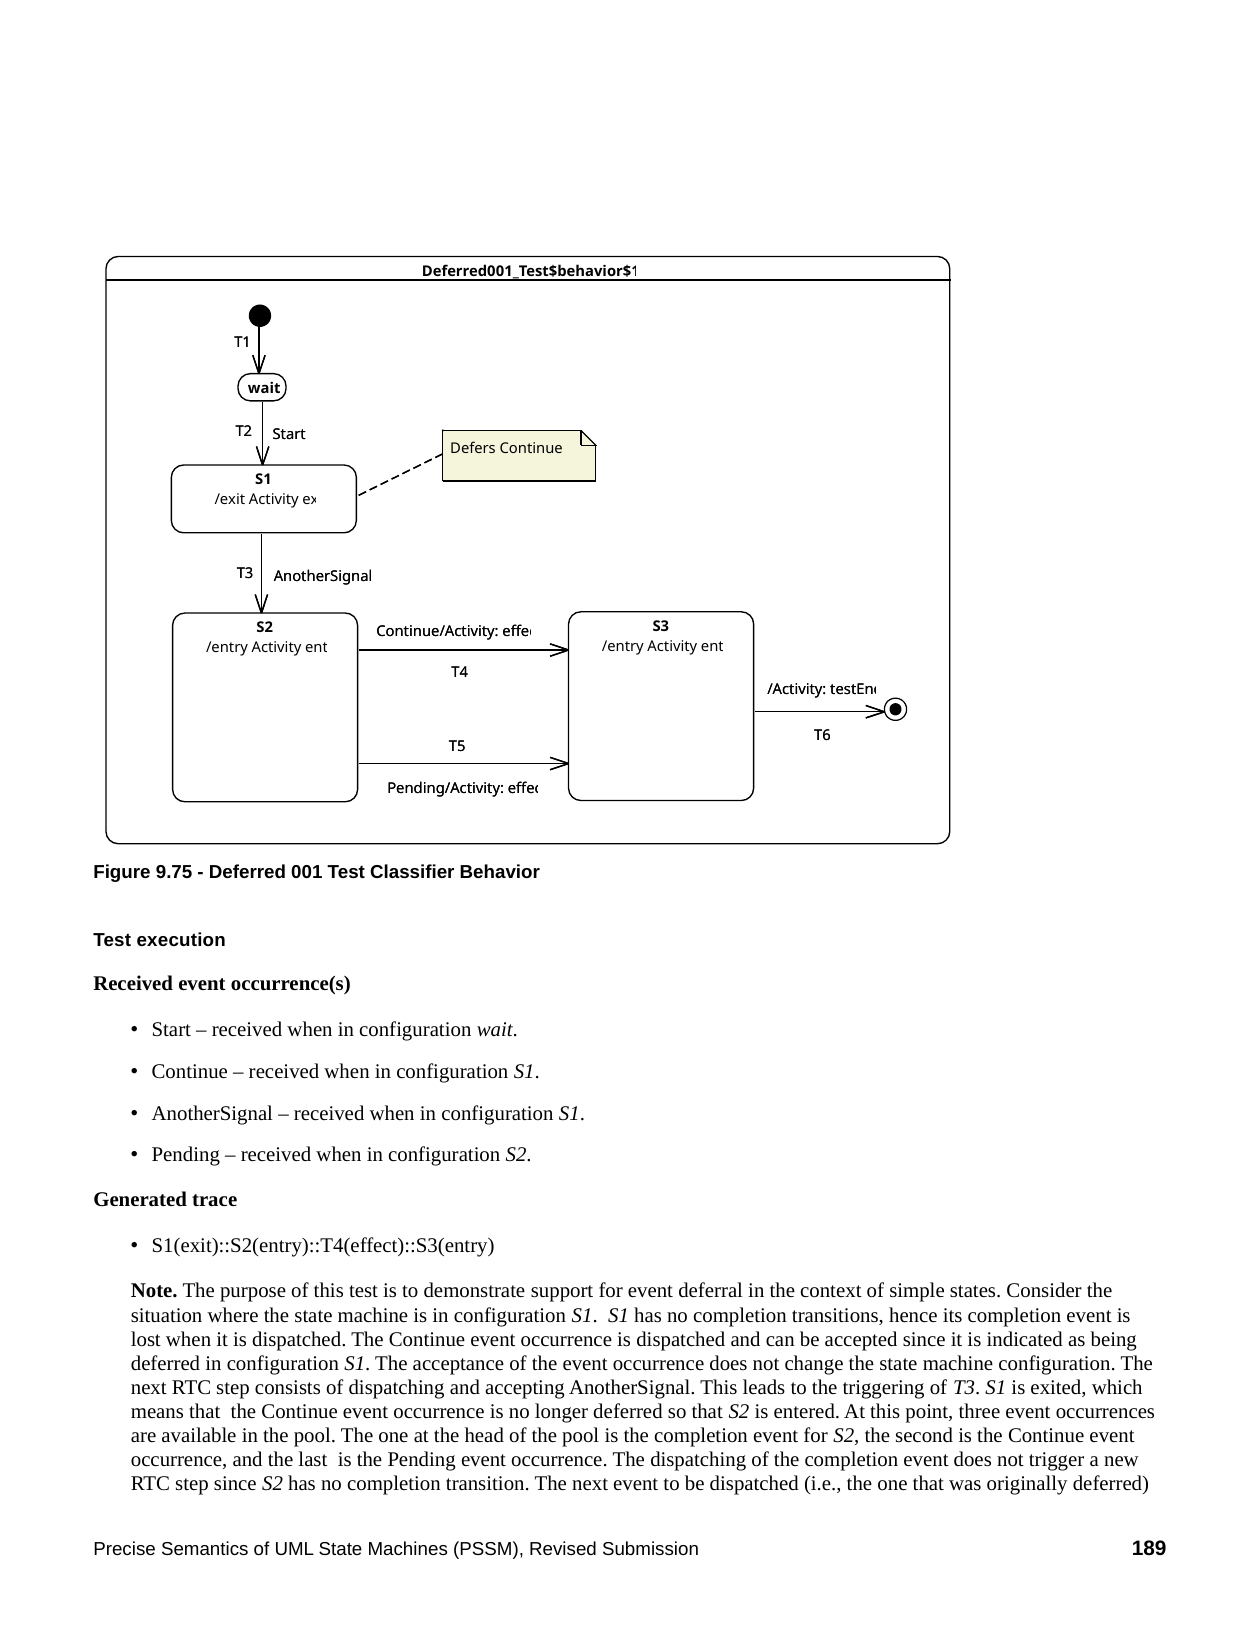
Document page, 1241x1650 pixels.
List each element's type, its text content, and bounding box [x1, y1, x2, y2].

text Note. The purpose of this test is to demonstrate support for event deferral in the context of simple states. Consider the situation where the state machine is in configuration S1. S1 has no completion transitions, hence its completion event is lost when it is dispatched. The Continue event occurrence is dispatched and can be accepted since it is indicated as being deferred in configuration S1. The acceptance of the event occurrence does not change the state machine configuration. The next RTC step consists of dispatching and accepting AnotherSignal. This leads to the triggering of T3. S1 is exited, which means that the Continue event occurrence is no longer deferred so that S2 is entered. At this point, three event occurrences are available in the pool. The one at the head of the pool is the completion event for S2, the second is the Continue event occurrence, and the last is the Pending event occurrence. The dispatching of the completion event does not trigger a new RTC step since S2 has no completion transition. The next event to be dispatched (i.e., the one that was originally deferred) [131, 1278, 1164, 1495]
list Continue – received when in configuration S1. [131, 1058, 1164, 1083]
subtitle Test execution [93, 928, 1164, 950]
list S1(exit)::S2(entry)::T4(effect)::S3(entry) [131, 1232, 1164, 1257]
list Pending – received when in configuration S2. [131, 1141, 1164, 1166]
text Generated trace [93, 1187, 1164, 1211]
text Received event occurrence(s) [93, 971, 1164, 995]
list AnotherSignal – received when in configuration S1. [131, 1099, 1164, 1124]
list Start – received when in configuration wait. [131, 1016, 1164, 1041]
text Figure 9.75 - Deferred 001 Test Classifier Behavior [93, 243, 964, 883]
